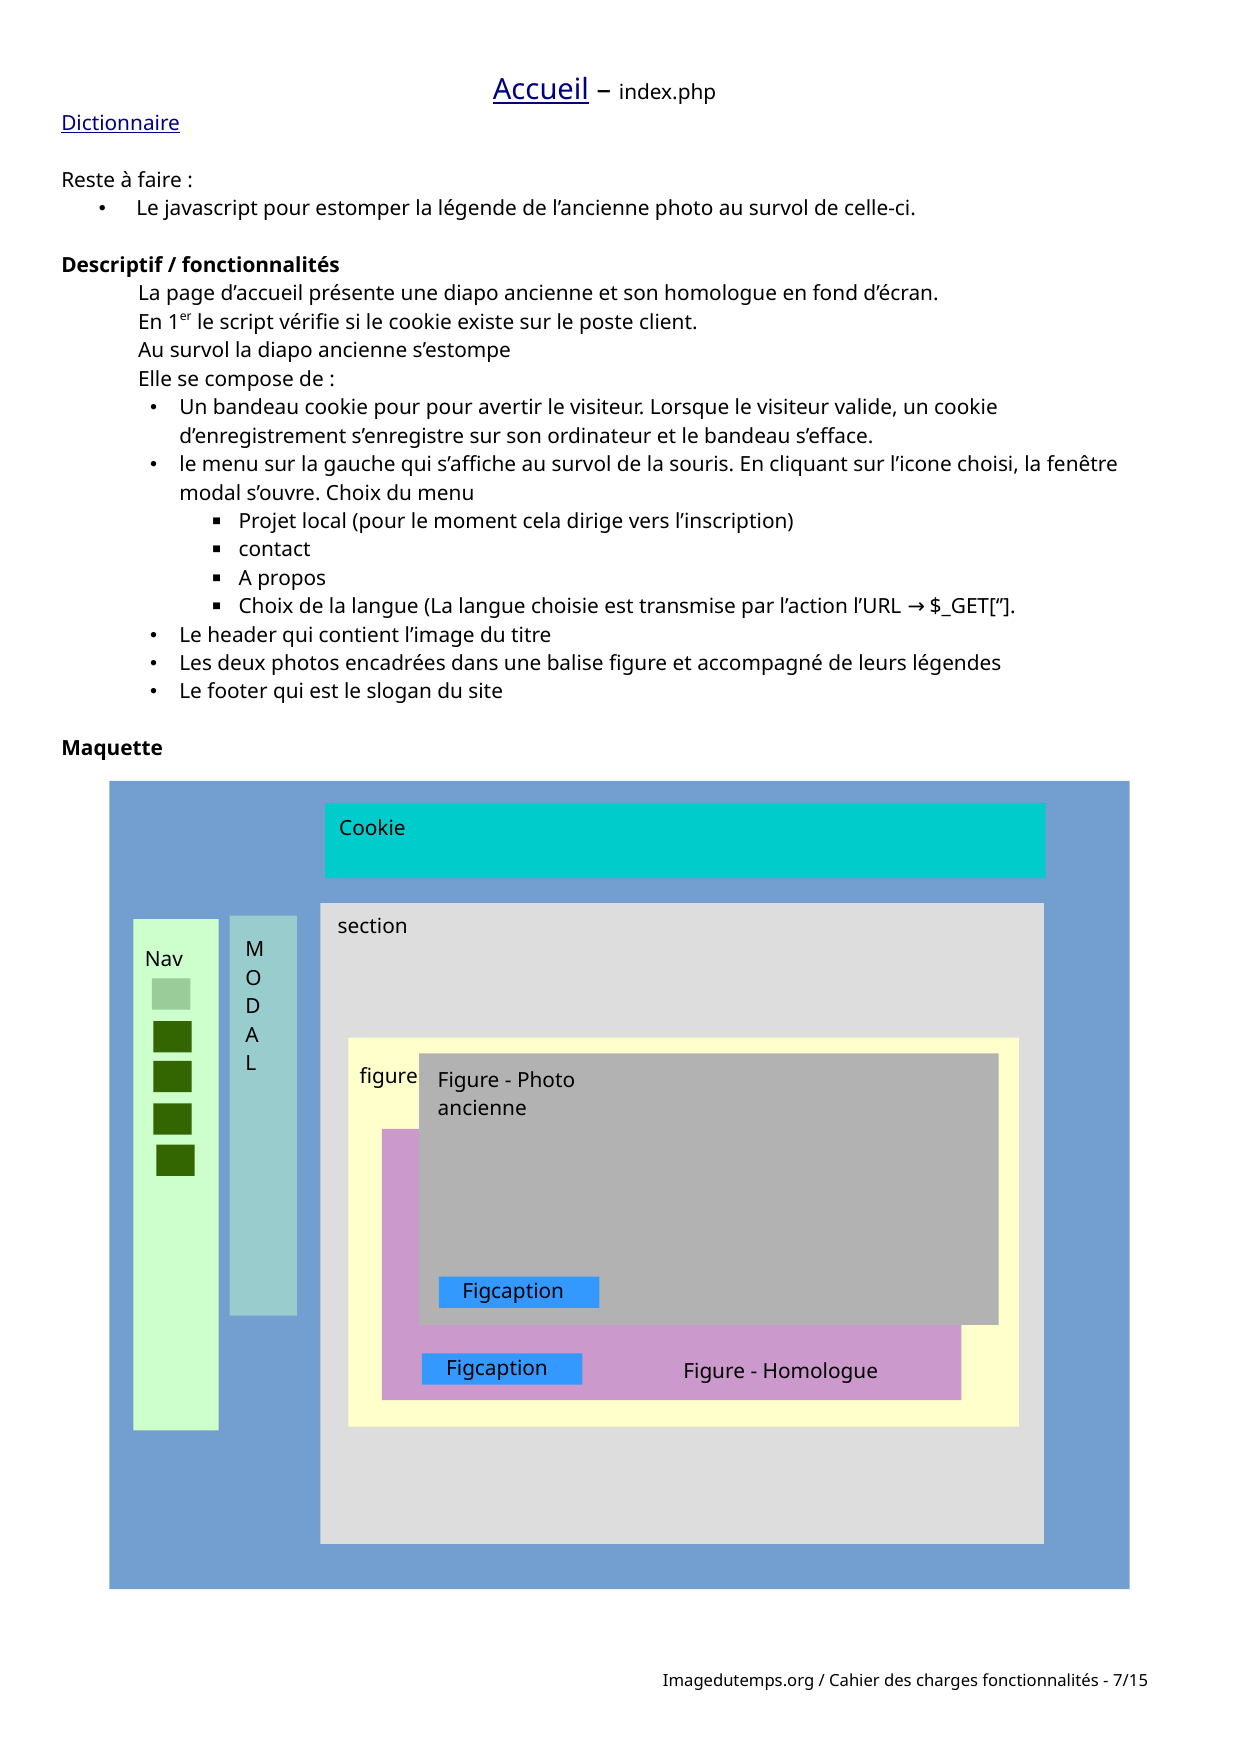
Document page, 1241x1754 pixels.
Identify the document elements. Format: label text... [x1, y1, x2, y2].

list A propos [209, 563, 1148, 591]
text Maquette [61, 733, 1148, 762]
text Dictionnaire [61, 108, 1148, 136]
text Accueil – index.php [61, 68, 1148, 108]
list Choix de la langue (La langue choisie est transmise par l’action l’URL → $_GET[‘’]. [209, 591, 1148, 620]
text Descriptif / fonctionnalités [61, 250, 1148, 278]
list Projet local (pour le moment cela dirige vers l’inscription) [209, 506, 1148, 534]
text Au survol la diapo ancienne s’estompe [61, 335, 1148, 364]
text Elle se compose de : [61, 364, 1148, 392]
text La page d’accueil présente une diapo ancienne et son homologue en fond d’écran. [61, 278, 1148, 307]
text En 1er le script vérifie si le cookie existe sur le poste client. [61, 307, 1148, 335]
list Les deux photos encadrées dans une balise figure et accompagné de leurs légendes [150, 648, 1148, 677]
list Le javascript pour estomper la légende de l’ancienne photo au survol de celle-ci. [98, 193, 1148, 222]
list Le footer qui est le slogan du site [150, 677, 1148, 705]
list Le header qui contient l’image du titre [150, 620, 1148, 648]
list le menu sur la gauche qui s’affiche au survol de la souris. En cliquant sur l’icone choisi, la fenêtre modal s’ouvre. Choix du menu [150, 449, 1148, 506]
text Reste à faire : [61, 165, 1148, 193]
list Un bandeau cookie pour pour avertir le visiteur. Lorsque le visiteur valide, un cookie d’enregistrement s’enregistre sur son ordinateur et le bandeau s’efface. [150, 392, 1148, 449]
list contact [209, 534, 1148, 563]
